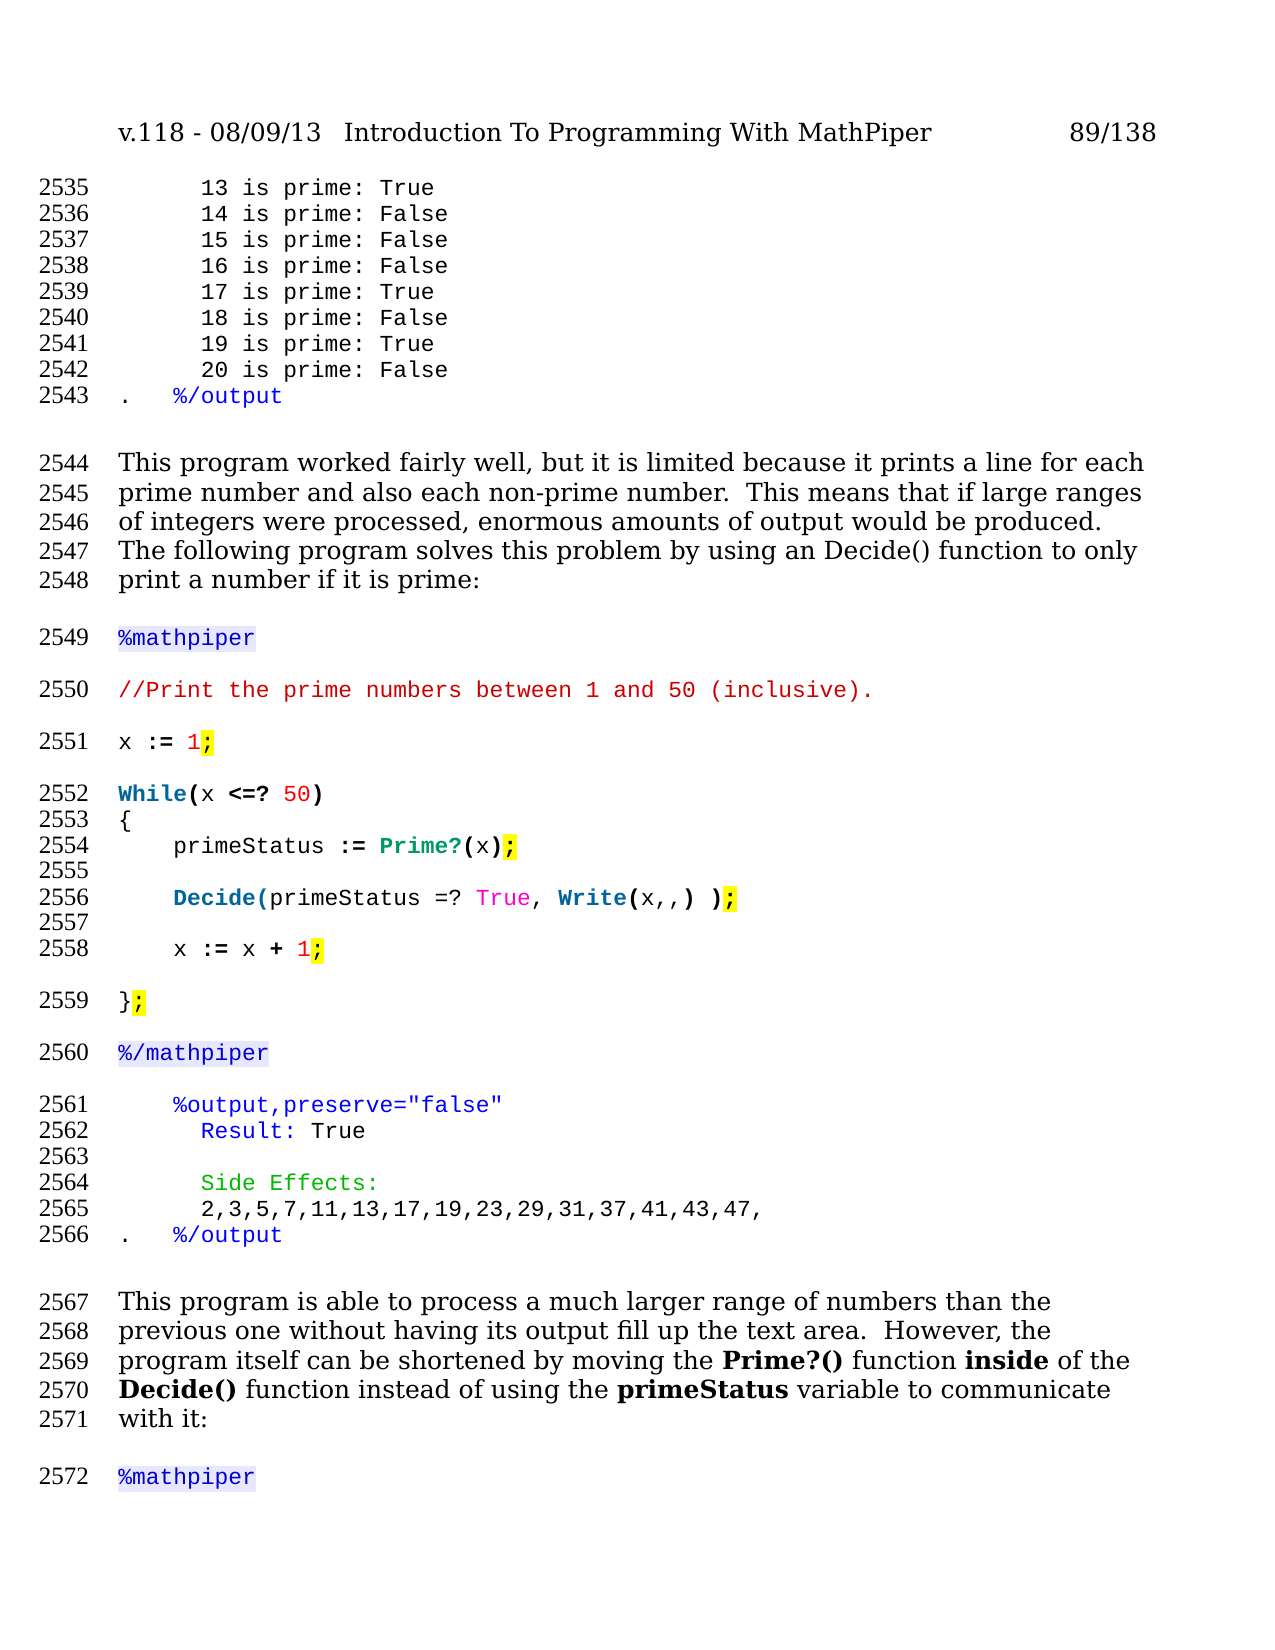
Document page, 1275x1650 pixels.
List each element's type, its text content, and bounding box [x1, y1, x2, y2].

text x := 1; [118, 730, 1157, 756]
text 2,3,5,7,11,13,17,19,23,29,31,37,41,43,47, [118, 1197, 1157, 1223]
text 16 is prime: False [118, 254, 1157, 281]
text %output,preserve="false" [118, 1093, 1157, 1119]
text While(x <=? 50) [118, 782, 1157, 808]
text . %/output [118, 1223, 1157, 1249]
text Side Effects: [118, 1171, 1157, 1197]
text This program is able to process a much larger range of numbers than the previous one without having its output fill up the text area. However, the program itself can be shortened by moving the Prime?() function inside of the Decide() function instead of using the primeStatus variable to communicate with it: [118, 1287, 1157, 1434]
text Result: True [118, 1119, 1157, 1145]
text 17 is prime: True [118, 281, 1157, 306]
text x := x + 1; [118, 938, 1157, 964]
text }; [118, 989, 1157, 1016]
text primeStatus := Prime?(x); [118, 834, 1157, 860]
text 18 is prime: False [118, 306, 1157, 332]
text 20 is prime: False [118, 358, 1157, 384]
text Decide(primeStatus =? True, Write(x,,) ); [118, 886, 1157, 912]
text . %/output [118, 384, 1157, 410]
text 13 is prime: True [118, 177, 1157, 203]
text This program worked fairly well, but it is limited because it prints a line for each prime number and also each non-prime number. This means that if large ranges of integers were processed, enormous amounts of output would be produced. The following program solves this problem by using an Decide() function to only print a number if it is prime: [118, 449, 1157, 594]
text { [118, 808, 1157, 834]
text %mathpiper [118, 626, 1157, 652]
text //Print the prime numbers between 1 and 50 (inclusive). [118, 678, 1157, 704]
text %mathpiper [118, 1466, 1157, 1492]
text 19 is prime: True [118, 332, 1157, 358]
text 15 is prime: False [118, 229, 1157, 254]
text 14 is prime: False [118, 203, 1157, 229]
text %/mathpiper [118, 1041, 1157, 1067]
